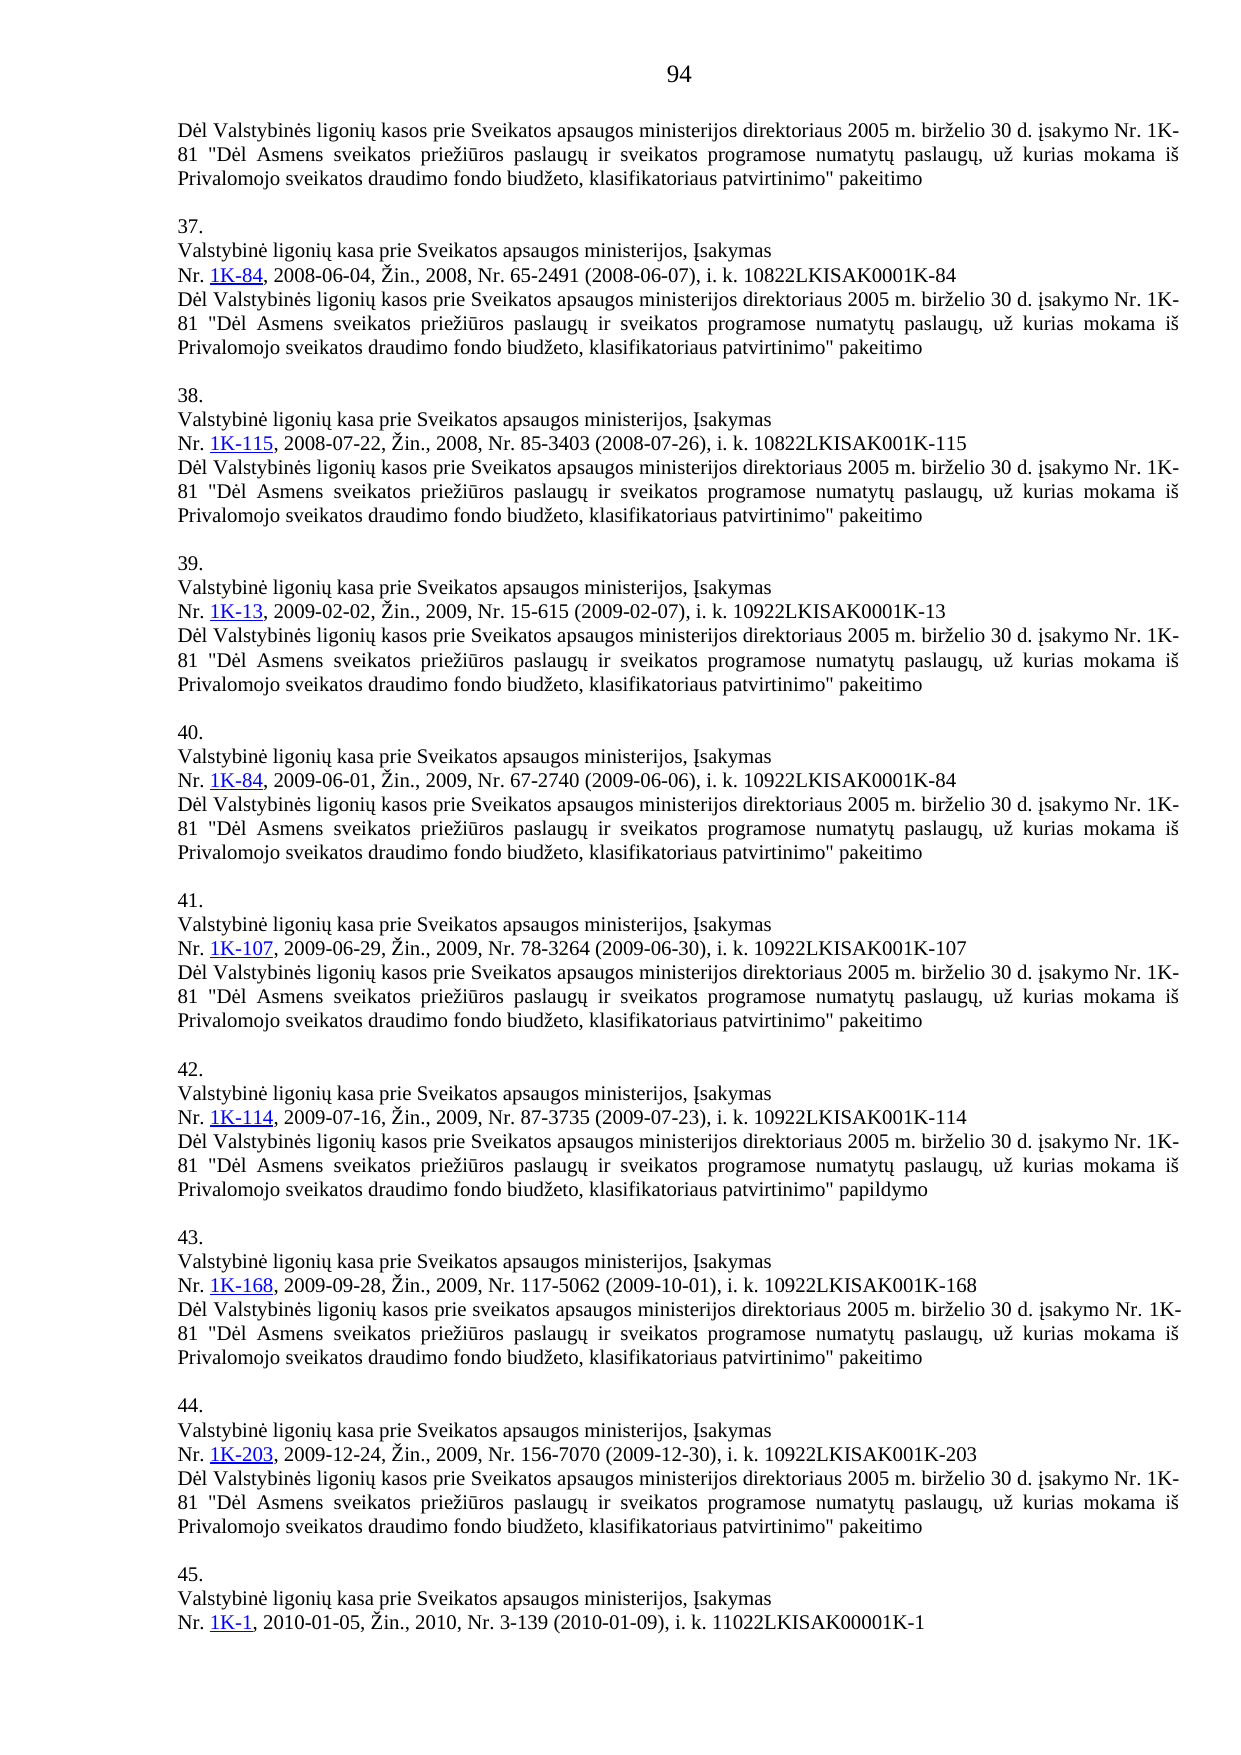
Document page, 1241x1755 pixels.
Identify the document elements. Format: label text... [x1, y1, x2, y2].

text Valstybinė ligonių kasa prie Sveikatos apsaugos ministerijos, Įsakymas [177, 912, 1181, 936]
text Valstybinė ligonių kasa prie Sveikatos apsaugos ministerijos, Įsakymas [177, 744, 1181, 768]
text 39. [177, 551, 1181, 575]
text 44. [177, 1393, 1181, 1417]
text Dėl Valstybinės ligonių kasos prie Sveikatos apsaugos ministerijos direktoriaus 2005 m. birželio 30 d. įsakymo Nr. 1K-81 "Dėl Asmens sveikatos priežiūros paslaugų ir sveikatos programose numatytų paslaugų, už kurias mokama iš Privalomojo sveikatos draudimo fondo biudžeto, klasifikatoriaus patvirtinimo" papildymo [177, 1129, 1181, 1201]
text Valstybinė ligonių kasa prie Sveikatos apsaugos ministerijos, Įsakymas [177, 407, 1181, 431]
text 41. [177, 888, 1181, 912]
text Valstybinė ligonių kasa prie Sveikatos apsaugos ministerijos, Įsakymas [177, 238, 1181, 262]
text Nr. 1K-114, 2009-07-16, Žin., 2009, Nr. 87-3735 (2009-07-23), i. k. 10922LKISAK001K-114 [177, 1105, 1181, 1129]
text Valstybinė ligonių kasa prie Sveikatos apsaugos ministerijos, Įsakymas [177, 1417, 1181, 1442]
text Valstybinė ligonių kasa prie Sveikatos apsaugos ministerijos, Įsakymas [177, 1249, 1181, 1273]
text Valstybinė ligonių kasa prie Sveikatos apsaugos ministerijos, Įsakymas [177, 1081, 1181, 1105]
text Dėl Valstybinės ligonių kasos prie Sveikatos apsaugos ministerijos direktoriaus 2005 m. birželio 30 d. įsakymo Nr. 1K-81 "Dėl Asmens sveikatos priežiūros paslaugų ir sveikatos programose numatytų paslaugų, už kurias mokama iš Privalomojo sveikatos draudimo fondo biudžeto, klasifikatoriaus patvirtinimo" pakeitimo [177, 455, 1181, 527]
text Nr. 1K-84, 2008-06-04, Žin., 2008, Nr. 65-2491 (2008-06-07), i. k. 10822LKISAK0001K-84 [177, 262, 1181, 287]
text 42. [177, 1057, 1181, 1081]
text Nr. 1K-203, 2009-12-24, Žin., 2009, Nr. 156-7070 (2009-12-30), i. k. 10922LKISAK001K-203 [177, 1442, 1181, 1466]
text Dėl Valstybinės ligonių kasos prie Sveikatos apsaugos ministerijos direktoriaus 2005 m. birželio 30 d. įsakymo Nr. 1K-81 "Dėl Asmens sveikatos priežiūros paslaugų ir sveikatos programose numatytų paslaugų, už kurias mokama iš Privalomojo sveikatos draudimo fondo biudžeto, klasifikatoriaus patvirtinimo" pakeitimo [177, 1466, 1181, 1538]
text Dėl Valstybinės ligonių kasos prie sveikatos apsaugos ministerijos direktoriaus 2005 m. birželio 30 d. įsakymo Nr. 1K-81 "Dėl Asmens sveikatos priežiūros paslaugų ir sveikatos programose numatytų paslaugų, už kurias mokama iš Privalomojo sveikatos draudimo fondo biudžeto, klasifikatoriaus patvirtinimo" pakeitimo [177, 1297, 1181, 1369]
text Nr. 1K-168, 2009-09-28, Žin., 2009, Nr. 117-5062 (2009-10-01), i. k. 10922LKISAK001K-168 [177, 1273, 1181, 1297]
text 38. [177, 383, 1181, 407]
text 40. [177, 720, 1181, 744]
text Dėl Valstybinės ligonių kasos prie Sveikatos apsaugos ministerijos direktoriaus 2005 m. birželio 30 d. įsakymo Nr. 1K-81 "Dėl Asmens sveikatos priežiūros paslaugų ir sveikatos programose numatytų paslaugų, už kurias mokama iš Privalomojo sveikatos draudimo fondo biudžeto, klasifikatoriaus patvirtinimo" pakeitimo [177, 118, 1181, 190]
text Valstybinė ligonių kasa prie Sveikatos apsaugos ministerijos, Įsakymas [177, 575, 1181, 599]
text Dėl Valstybinės ligonių kasos prie Sveikatos apsaugos ministerijos direktoriaus 2005 m. birželio 30 d. įsakymo Nr. 1K-81 "Dėl Asmens sveikatos priežiūros paslaugų ir sveikatos programose numatytų paslaugų, už kurias mokama iš Privalomojo sveikatos draudimo fondo biudžeto, klasifikatoriaus patvirtinimo" pakeitimo [177, 287, 1181, 359]
text Nr. 1K-115, 2008-07-22, Žin., 2008, Nr. 85-3403 (2008-07-26), i. k. 10822LKISAK001K-115 [177, 431, 1181, 455]
text 43. [177, 1225, 1181, 1249]
text Nr. 1K-13, 2009-02-02, Žin., 2009, Nr. 15-615 (2009-02-07), i. k. 10922LKISAK0001K-13 [177, 599, 1181, 623]
text 45. [177, 1562, 1181, 1586]
text Nr. 1K-84, 2009-06-01, Žin., 2009, Nr. 67-2740 (2009-06-06), i. k. 10922LKISAK0001K-84 [177, 768, 1181, 792]
text Valstybinė ligonių kasa prie Sveikatos apsaugos ministerijos, Įsakymas [177, 1586, 1181, 1610]
text Dėl Valstybinės ligonių kasos prie Sveikatos apsaugos ministerijos direktoriaus 2005 m. birželio 30 d. įsakymo Nr. 1K-81 "Dėl Asmens sveikatos priežiūros paslaugų ir sveikatos programose numatytų paslaugų, už kurias mokama iš Privalomojo sveikatos draudimo fondo biudžeto, klasifikatoriaus patvirtinimo" pakeitimo [177, 960, 1181, 1032]
text Dėl Valstybinės ligonių kasos prie Sveikatos apsaugos ministerijos direktoriaus 2005 m. birželio 30 d. įsakymo Nr. 1K-81 "Dėl Asmens sveikatos priežiūros paslaugų ir sveikatos programose numatytų paslaugų, už kurias mokama iš Privalomojo sveikatos draudimo fondo biudžeto, klasifikatoriaus patvirtinimo" pakeitimo [177, 792, 1181, 864]
text Nr. 1K-107, 2009-06-29, Žin., 2009, Nr. 78-3264 (2009-06-30), i. k. 10922LKISAK001K-107 [177, 936, 1181, 960]
text Nr. 1K-1, 2010-01-05, Žin., 2010, Nr. 3-139 (2010-01-09), i. k. 11022LKISAK00001K-1 [177, 1610, 1181, 1634]
text Dėl Valstybinės ligonių kasos prie Sveikatos apsaugos ministerijos direktoriaus 2005 m. birželio 30 d. įsakymo Nr. 1K-81 "Dėl Asmens sveikatos priežiūros paslaugų ir sveikatos programose numatytų paslaugų, už kurias mokama iš Privalomojo sveikatos draudimo fondo biudžeto, klasifikatoriaus patvirtinimo" pakeitimo [177, 623, 1181, 696]
text 37. [177, 214, 1181, 238]
